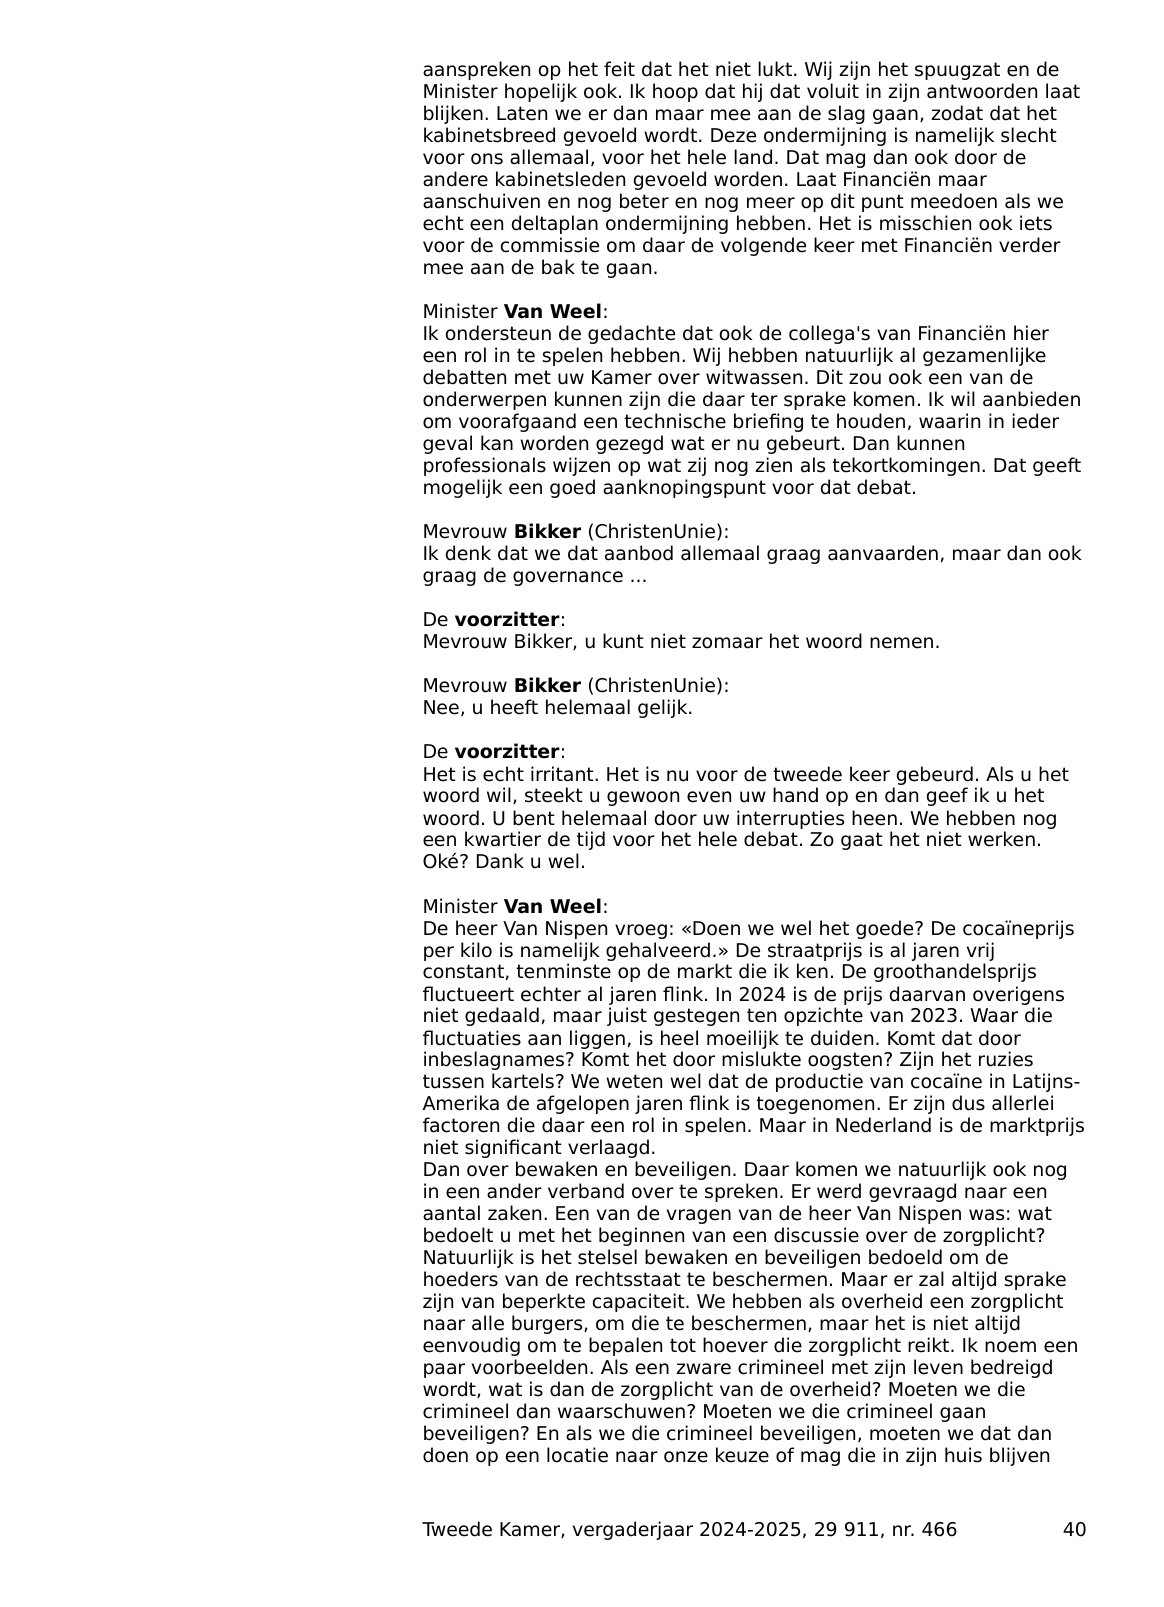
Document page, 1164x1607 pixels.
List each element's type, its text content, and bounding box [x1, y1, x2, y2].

text Het is echt irritant. Het is nu voor de tweede keer gebeurd. Als u het woord wil, steekt u gewoon even uw hand op en dan geef ik u het woord. U bent helemaal door uw interrupties heen. We hebben nog een kwartier de tijd voor het hele debat. Zo gaat het niet werken. Oké? Dank u wel. [422, 763, 1087, 873]
text Minister Van Weel: [422, 301, 1087, 323]
text De heer Van Nispen vroeg: «Doen we wel het goede? De cocaïneprijs per kilo is namelijk gehalveerd.» De straatprijs is al jaren vrij constant, tenminste op de markt die ik ken. De groothandelsprijs fluctueert echter al jaren flink. In 2024 is de prijs daarvan overigens niet gedaald, maar juist gestegen ten opzichte van 2023. Waar die fluctuaties aan liggen, is heel moeilijk te duiden. Komt dat door inbeslagnames? Komt het door mislukte oogsten? Zijn het ruzies tussen kartels? We weten wel dat de productie van cocaïne in Latijns-Amerika de afgelopen jaren flink is toegenomen. Er zijn dus allerlei factoren die daar een rol in spelen. Maar in Nederland is de marktprijs niet significant verlaagd. [422, 917, 1087, 1159]
text Nee, u heeft helemaal gelijk. [422, 697, 1087, 719]
text Minister Van Weel: [422, 896, 1087, 917]
text Mevrouw Bikker (ChristenUnie): [422, 675, 1087, 697]
text Ik ondersteun de gedachte dat ook de collega's van Financiën hier een rol in te spelen hebben. Wij hebben natuurlijk al gezamenlijke debatten met uw Kamer over witwassen. Dit zou ook een van de onderwerpen kunnen zijn die daar ter sprake komen. Ik wil aanbieden om voorafgaand een technische briefing te houden, waarin in ieder geval kan worden gezegd wat er nu gebeurt. Dan kunnen professionals wijzen op wat zij nog zien als tekortkomingen. Dat geeft mogelijk een goed aanknopingspunt voor dat debat. [422, 323, 1087, 499]
text Ik denk dat we dat aanbod allemaal graag aanvaarden, maar dan ook graag de governance ... [422, 543, 1087, 587]
text De voorzitter: [422, 609, 1087, 631]
text Mevrouw Bikker, u kunt niet zomaar het woord nemen. [422, 631, 1087, 653]
text Dan over bewaken en beveiligen. Daar komen we natuurlijk ook nog in een ander verband over te spreken. Er werd gevraagd naar een aantal zaken. Een van de vragen van de heer Van Nispen was: wat bedoelt u met het beginnen van een discussie over de zorgplicht? Natuurlijk is het stelsel bewaken en beveiligen bedoeld om de hoeders van de rechtsstaat te beschermen. Maar er zal altijd sprake zijn van beperkte capaciteit. We hebben als overheid een zorgplicht naar alle burgers, om die te beschermen, maar het is niet altijd eenvoudig om te bepalen tot hoever die zorgplicht reikt. Ik noem een paar voorbeelden. Als een zware crimineel met zijn leven bedreigd wordt, wat is dan de zorgplicht van de overheid? Moeten we die crimineel dan waarschuwen? Moeten we die crimineel gaan beveiligen? En als we die crimineel beveiligen, moeten we dat dan doen op een locatie naar onze keuze of mag die in zijn huis blijven [422, 1159, 1087, 1467]
text De voorzitter: [422, 741, 1087, 763]
text Mevrouw Bikker (ChristenUnie): [422, 521, 1087, 543]
text aanspreken op het feit dat het niet lukt. Wij zijn het spuugzat en de Minister hopelijk ook. Ik hoop dat hij dat voluit in zijn antwoorden laat blijken. Laten we er dan maar mee aan de slag gaan, zodat dat het kabinetsbreed gevoeld wordt. Deze ondermijning is namelijk slecht voor ons allemaal, voor het hele land. Dat mag dan ook door de andere kabinetsleden gevoeld worden. Laat Financiën maar aanschuiven en nog beter en nog meer op dit punt meedoen als we echt een deltaplan ondermijning hebben. Het is misschien ook iets voor de commissie om daar de volgende keer met Financiën verder mee aan de bak te gaan. [422, 59, 1087, 279]
